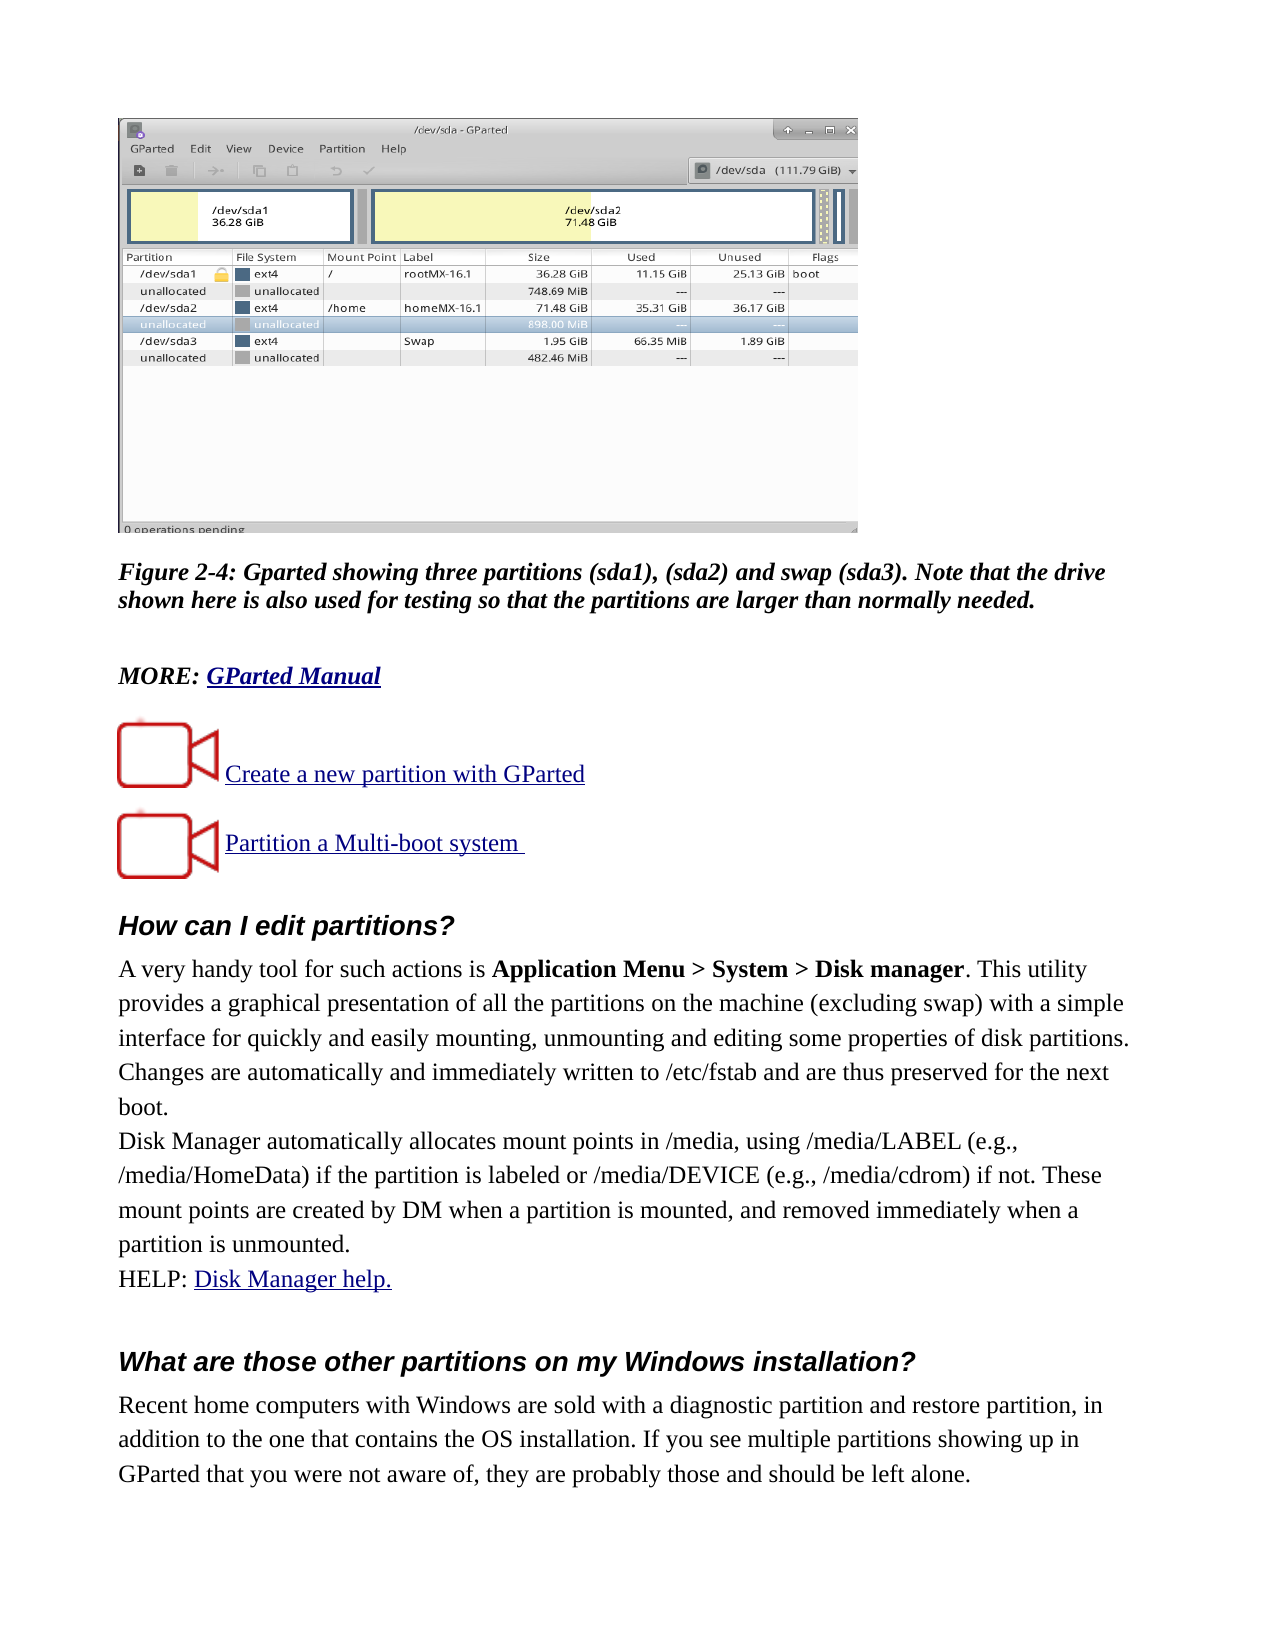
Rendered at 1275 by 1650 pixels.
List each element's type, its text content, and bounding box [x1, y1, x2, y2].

text Disk Manager automatically allocates mount points in /media, using /media/LABEL (e.g., /media/HomeData) if the partition is labeled or /media/DEVICE (e.g., /media/cdrom) if not. These mount points are created by DM when a partition is mounted, and removed immediately when a partition is unmounted. [118, 1126, 1157, 1258]
text A very handy tool for such actions is Application Menu > System > Disk manager. This utility provides a graphical presentation of all the partitions on the machine (excluding swap) with a simple interface for quickly and easily mounting, unmounting and editing some properties of disk partitions. Changes are automatically and immediately written to /etc/fstab and are thus preserved for the next boot. [118, 954, 1157, 1120]
text Figure 2-4: Gparted showing three partitions (sda1), (sda2) and swap (sda3). Note that the drive shown here is also used for testing so that the partitions are larger than normally needed. [118, 557, 1157, 614]
text HELP: Disk Manager help. [118, 1264, 1157, 1293]
text Recent home computers with Windows are sold with a diagnostic partition and restore partition, in addition to the one that contains the OS installation. If you see multiple partitions showing up in GParted that you were not aware of, they are probably those and should be left alone. [118, 1390, 1157, 1487]
picture [118, 118, 858, 533]
text Partition a Multi-boot system [219, 828, 1157, 857]
picture [117, 796, 219, 879]
subtitle How can I edit partitions? [118, 909, 1157, 941]
picture [117, 705, 219, 788]
text MORE: GParted Manual [118, 661, 1157, 690]
subtitle What are those other partitions on my Windows installation? [118, 1345, 1157, 1377]
text Create a new partition with GParted [219, 759, 1157, 788]
